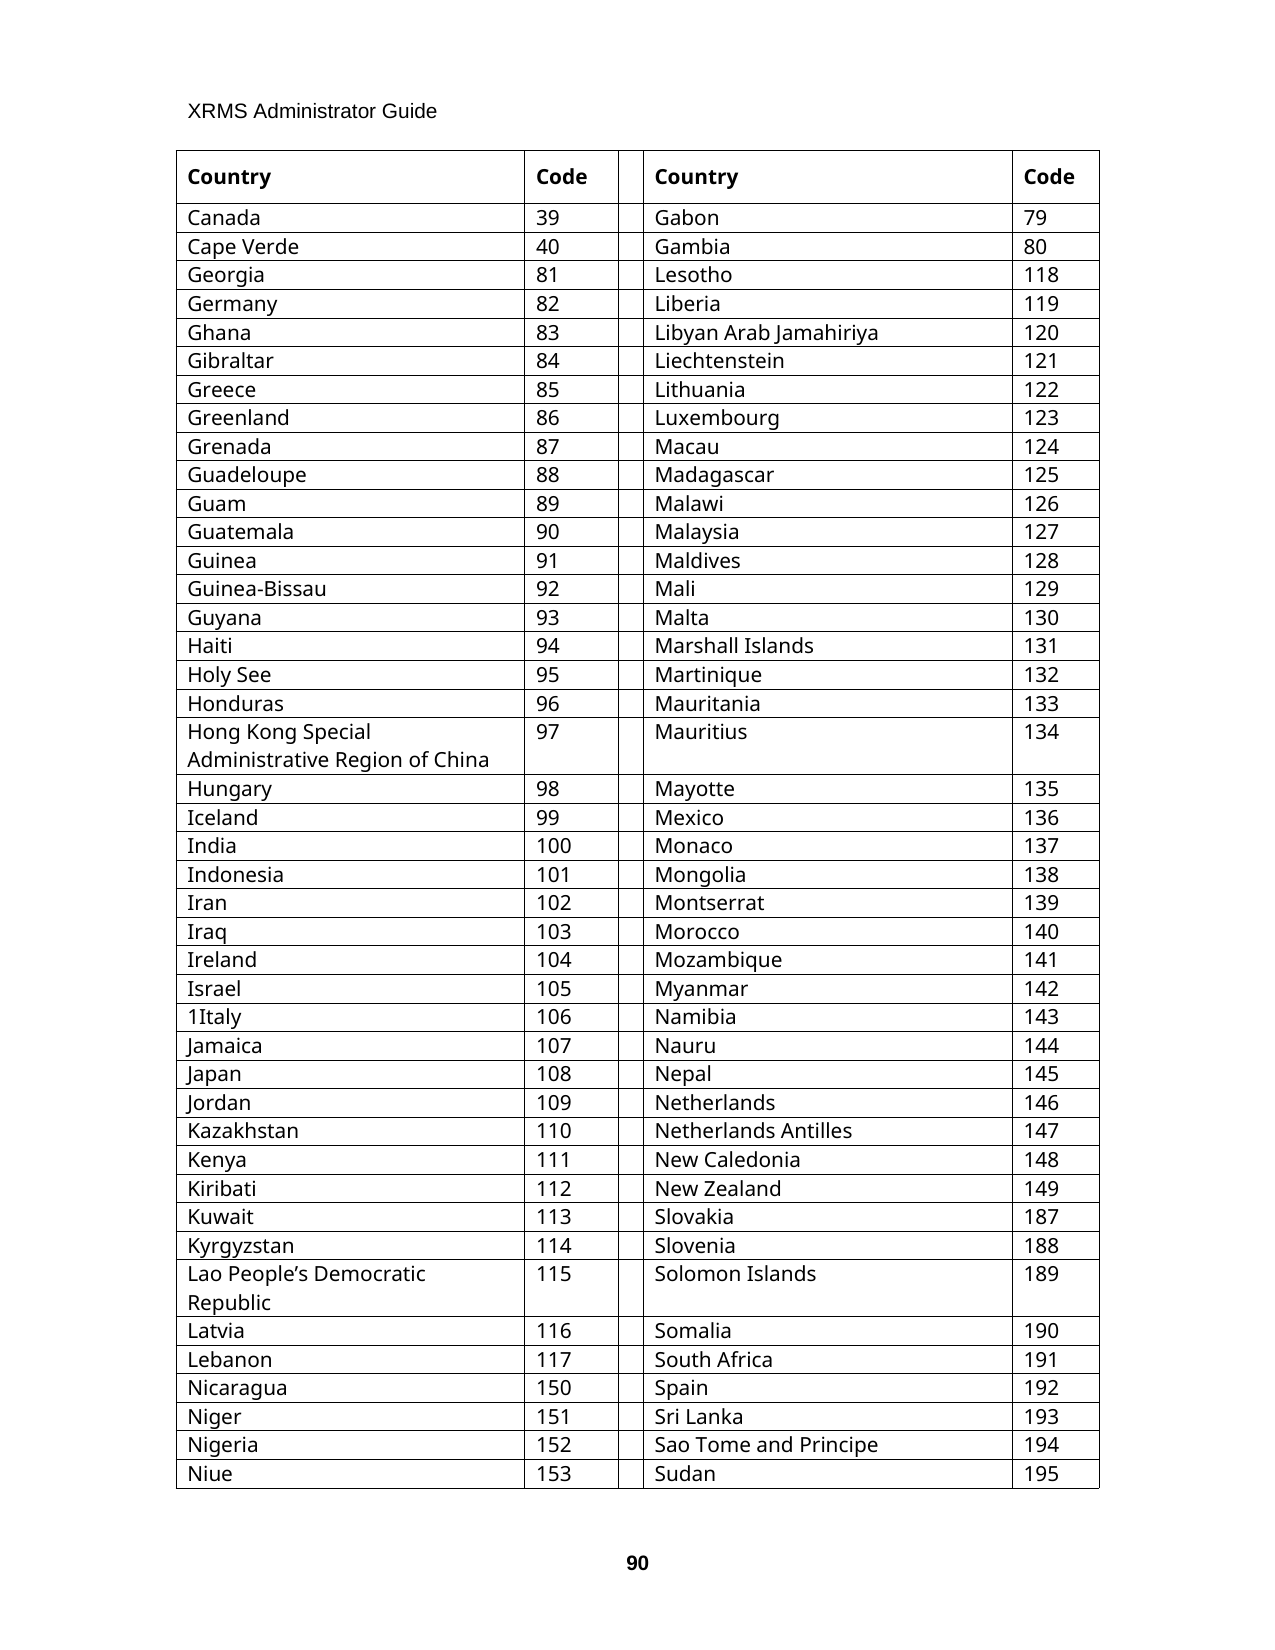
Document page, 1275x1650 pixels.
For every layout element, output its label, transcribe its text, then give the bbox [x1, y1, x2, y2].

table_cell Germany [177, 290, 524, 317]
table_cell Madagascar [644, 461, 1012, 489]
table_cell [619, 1260, 643, 1316]
table_cell 79 [1013, 204, 1099, 232]
table_cell 137 [1013, 832, 1099, 860]
table_cell 98 [525, 775, 618, 803]
table_cell Slovakia [644, 1203, 1012, 1231]
table_cell 143 [1013, 1004, 1099, 1031]
table_cell [619, 1317, 643, 1345]
table_cell Malawi [644, 490, 1012, 517]
table_header Country [644, 151, 1012, 203]
table_cell Kiribati [177, 1175, 524, 1202]
table_header [619, 151, 643, 203]
table_cell 100 [525, 832, 618, 860]
table_cell 134 [1013, 718, 1099, 774]
table_cell [619, 376, 643, 403]
table_cell [619, 1118, 643, 1145]
table_cell 97 [525, 718, 618, 774]
table_header Country [177, 151, 524, 203]
table_cell Jordan [177, 1089, 524, 1117]
table_cell 83 [525, 319, 618, 346]
table_cell [619, 319, 643, 346]
table_cell 150 [525, 1374, 618, 1402]
table_cell [619, 1089, 643, 1117]
table_cell Mauritius [644, 718, 1012, 774]
table_cell [619, 1346, 643, 1373]
table_cell Haiti [177, 632, 524, 660]
table_cell Spain [644, 1374, 1012, 1402]
table_cell Nauru [644, 1032, 1012, 1059]
table_cell Indonesia [177, 861, 524, 888]
table_cell [619, 632, 643, 660]
table_cell [619, 1232, 643, 1259]
table_cell 190 [1013, 1317, 1099, 1345]
table_cell 117 [525, 1346, 618, 1373]
table_cell Marshall Islands [644, 632, 1012, 660]
table_cell [619, 404, 643, 432]
table_cell Mali [644, 575, 1012, 603]
table_cell [619, 1175, 643, 1202]
table_cell 131 [1013, 632, 1099, 660]
table_cell 188 [1013, 1232, 1099, 1259]
table_cell [619, 604, 643, 631]
table_cell 115 [525, 1260, 618, 1316]
table_cell 133 [1013, 690, 1099, 717]
table_cell 93 [525, 604, 618, 631]
table_cell [619, 1374, 643, 1402]
table_cell [619, 832, 643, 860]
table_cell Kazakhstan [177, 1118, 524, 1145]
table_cell Gabon [644, 204, 1012, 232]
table_cell 88 [525, 461, 618, 489]
table_cell 139 [1013, 889, 1099, 917]
table_cell 147 [1013, 1118, 1099, 1145]
table_cell Malaysia [644, 518, 1012, 546]
table_cell 101 [525, 861, 618, 888]
table_cell Sao Tome and Principe [644, 1431, 1012, 1459]
table_cell 111 [525, 1146, 618, 1174]
table_cell [619, 490, 643, 517]
table_cell Malta [644, 604, 1012, 631]
table_cell [619, 233, 643, 260]
table_cell 99 [525, 804, 618, 831]
table_cell Martinique [644, 661, 1012, 688]
table_cell Guatemala [177, 518, 524, 546]
table_cell Luxembourg [644, 404, 1012, 432]
table_cell Kenya [177, 1146, 524, 1174]
table_cell [619, 575, 643, 603]
table_cell Lao People’s Democratic Republic [177, 1260, 524, 1316]
table_cell Guyana [177, 604, 524, 631]
table_cell 120 [1013, 319, 1099, 346]
table_cell Morocco [644, 918, 1012, 945]
table_cell 106 [525, 1004, 618, 1031]
table_cell Kuwait [177, 1203, 524, 1231]
table_header Code [525, 151, 618, 203]
table_cell 125 [1013, 461, 1099, 489]
table_cell [619, 290, 643, 317]
table_cell Mongolia [644, 861, 1012, 888]
table_cell Guadeloupe [177, 461, 524, 489]
table_cell 127 [1013, 518, 1099, 546]
table_cell Mayotte [644, 775, 1012, 803]
table_cell Iraq [177, 918, 524, 945]
table_cell 142 [1013, 975, 1099, 1002]
table_cell [619, 547, 643, 574]
table_cell [619, 1032, 643, 1059]
table_cell 195 [1013, 1460, 1099, 1487]
table_cell Maldives [644, 547, 1012, 574]
table_cell 92 [525, 575, 618, 603]
table_cell 153 [525, 1460, 618, 1487]
table_cell 187 [1013, 1203, 1099, 1231]
table_cell [619, 946, 643, 974]
table_cell [619, 204, 643, 232]
table_cell 104 [525, 946, 618, 974]
table_cell Lesotho [644, 261, 1012, 289]
table_cell 124 [1013, 433, 1099, 460]
table_cell 113 [525, 1203, 618, 1231]
table_cell 118 [1013, 261, 1099, 289]
table_cell South Africa [644, 1346, 1012, 1373]
table_cell 91 [525, 547, 618, 574]
table_cell Myanmar [644, 975, 1012, 1002]
table_cell [619, 1004, 643, 1031]
table_cell Gibraltar [177, 347, 524, 374]
table_cell 126 [1013, 490, 1099, 517]
table_cell 189 [1013, 1260, 1099, 1316]
table_cell Kyrgyzstan [177, 1232, 524, 1259]
table_cell [619, 718, 643, 774]
table_cell [619, 347, 643, 374]
table_cell Mauritania [644, 690, 1012, 717]
table_cell 40 [525, 233, 618, 260]
table_cell 123 [1013, 404, 1099, 432]
table_cell 82 [525, 290, 618, 317]
table_cell Hungary [177, 775, 524, 803]
table_cell [619, 461, 643, 489]
table_cell Israel [177, 975, 524, 1002]
table_cell 84 [525, 347, 618, 374]
table_cell Gambia [644, 233, 1012, 260]
table_cell Canada [177, 204, 524, 232]
table_cell [619, 1061, 643, 1088]
table_cell 149 [1013, 1175, 1099, 1202]
table_cell Guam [177, 490, 524, 517]
table_cell Netherlands Antilles [644, 1118, 1012, 1145]
table_cell Guinea-Bissau [177, 575, 524, 603]
table_cell Namibia [644, 1004, 1012, 1031]
table_cell 132 [1013, 661, 1099, 688]
table_cell Liberia [644, 290, 1012, 317]
table_cell Niger [177, 1403, 524, 1430]
table_cell 130 [1013, 604, 1099, 631]
table_cell Hong Kong Special Administrative Region of China [177, 718, 524, 774]
table_cell [619, 861, 643, 888]
table_cell Lithuania [644, 376, 1012, 403]
table_cell [619, 975, 643, 1002]
table_cell 193 [1013, 1403, 1099, 1430]
table_cell Netherlands [644, 1089, 1012, 1117]
table_cell Latvia [177, 1317, 524, 1345]
table_cell 140 [1013, 918, 1099, 945]
table_cell [619, 690, 643, 717]
table_cell 105 [525, 975, 618, 1002]
table_cell [619, 1146, 643, 1174]
table_cell Mozambique [644, 946, 1012, 974]
table_cell 116 [525, 1317, 618, 1345]
table_cell 108 [525, 1061, 618, 1088]
table_cell Iceland [177, 804, 524, 831]
table_cell Nicaragua [177, 1374, 524, 1402]
table_cell [619, 918, 643, 945]
table_cell Somalia [644, 1317, 1012, 1345]
table_cell Georgia [177, 261, 524, 289]
table_cell [619, 775, 643, 803]
table_cell [619, 1431, 643, 1459]
table_cell Liechtenstein [644, 347, 1012, 374]
table_cell India [177, 832, 524, 860]
table_cell 80 [1013, 233, 1099, 260]
table_cell [619, 889, 643, 917]
table_cell 122 [1013, 376, 1099, 403]
table_cell Ireland [177, 946, 524, 974]
table_cell Monaco [644, 832, 1012, 860]
table_cell Lebanon [177, 1346, 524, 1373]
table_cell [619, 1460, 643, 1487]
table_cell Sudan [644, 1460, 1012, 1487]
table_cell Guinea [177, 547, 524, 574]
table_cell 145 [1013, 1061, 1099, 1088]
table_cell 192 [1013, 1374, 1099, 1402]
table_cell 129 [1013, 575, 1099, 603]
table_cell Iran [177, 889, 524, 917]
table_cell Solomon Islands [644, 1260, 1012, 1316]
table_cell 89 [525, 490, 618, 517]
table_cell 90 [525, 518, 618, 546]
table_cell Ghana [177, 319, 524, 346]
table_cell New Caledonia [644, 1146, 1012, 1174]
table_cell 96 [525, 690, 618, 717]
table_cell 135 [1013, 775, 1099, 803]
table_cell 112 [525, 1175, 618, 1202]
table_cell 128 [1013, 547, 1099, 574]
table_cell 94 [525, 632, 618, 660]
table_cell [619, 1203, 643, 1231]
table_cell Greenland [177, 404, 524, 432]
table_cell 151 [525, 1403, 618, 1430]
table_cell 109 [525, 1089, 618, 1117]
table_cell Nepal [644, 1061, 1012, 1088]
table_cell Jamaica [177, 1032, 524, 1059]
table_cell [619, 518, 643, 546]
table_cell 114 [525, 1232, 618, 1259]
table_cell 191 [1013, 1346, 1099, 1373]
table_cell Holy See [177, 661, 524, 688]
table_cell 102 [525, 889, 618, 917]
table_cell Japan [177, 1061, 524, 1088]
table_cell 119 [1013, 290, 1099, 317]
table_cell 194 [1013, 1431, 1099, 1459]
table_cell 81 [525, 261, 618, 289]
table_cell Honduras [177, 690, 524, 717]
table_cell Grenada [177, 433, 524, 460]
table_cell [619, 433, 643, 460]
table_cell [619, 261, 643, 289]
table_cell [619, 804, 643, 831]
table_cell 95 [525, 661, 618, 688]
table_cell Mexico [644, 804, 1012, 831]
table_cell Cape Verde [177, 233, 524, 260]
table_cell Nigeria [177, 1431, 524, 1459]
table_cell 87 [525, 433, 618, 460]
table_cell 86 [525, 404, 618, 432]
table_header Code [1013, 151, 1099, 203]
table_cell Libyan Arab Jamahiriya [644, 319, 1012, 346]
table_cell 103 [525, 918, 618, 945]
table_cell 141 [1013, 946, 1099, 974]
table_cell Sri Lanka [644, 1403, 1012, 1430]
table_cell 1Italy [177, 1004, 524, 1031]
table_cell 138 [1013, 861, 1099, 888]
table_cell 144 [1013, 1032, 1099, 1059]
table_cell [619, 1403, 643, 1430]
table_cell Slovenia [644, 1232, 1012, 1259]
table_cell 39 [525, 204, 618, 232]
table_cell 152 [525, 1431, 618, 1459]
table_cell 107 [525, 1032, 618, 1059]
table_cell [619, 661, 643, 688]
table_cell 110 [525, 1118, 618, 1145]
table_cell 121 [1013, 347, 1099, 374]
table_cell New Zealand [644, 1175, 1012, 1202]
table_cell Montserrat [644, 889, 1012, 917]
table_cell 85 [525, 376, 618, 403]
table_cell 146 [1013, 1089, 1099, 1117]
table_cell 148 [1013, 1146, 1099, 1174]
table_cell Niue [177, 1460, 524, 1487]
table_cell Macau [644, 433, 1012, 460]
table_cell Greece [177, 376, 524, 403]
table_cell 136 [1013, 804, 1099, 831]
